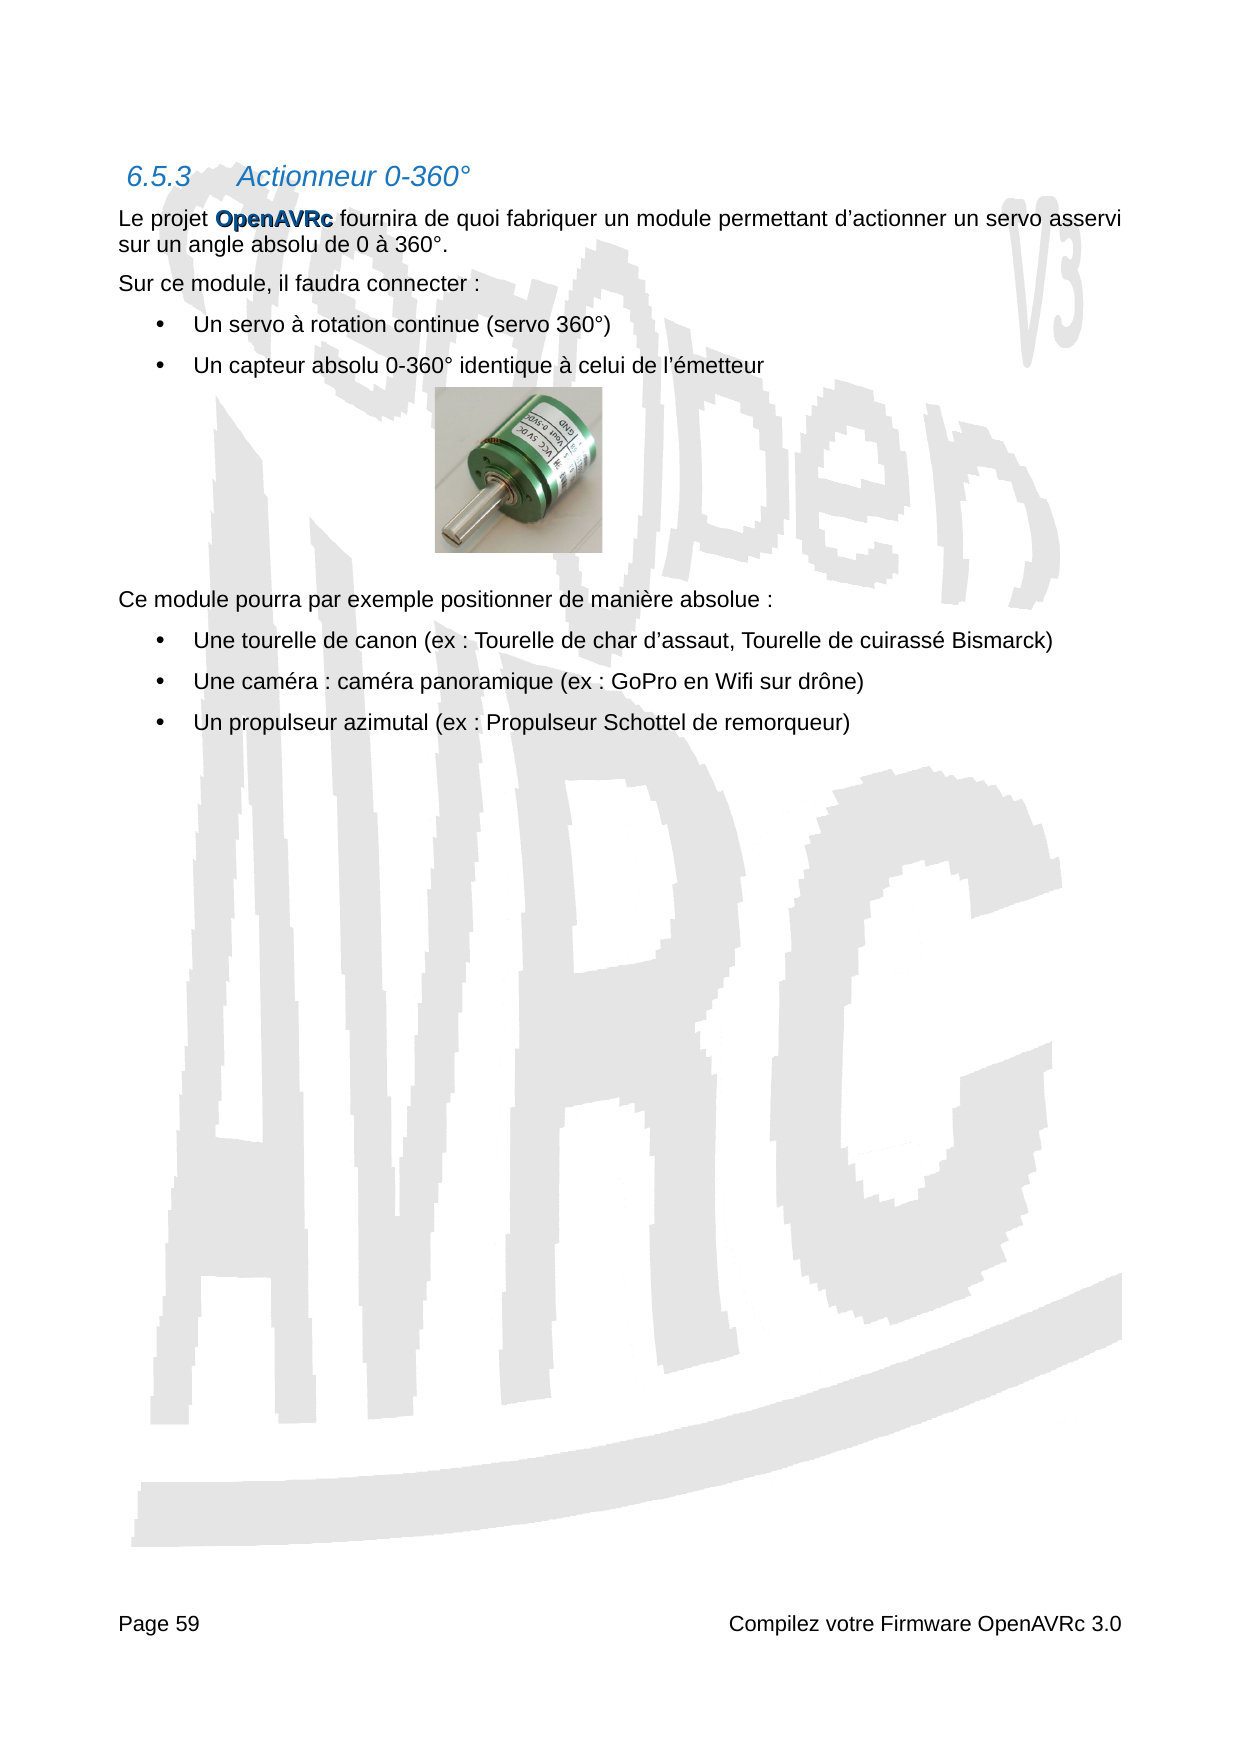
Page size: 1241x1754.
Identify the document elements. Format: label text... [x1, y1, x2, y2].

text Sur ce module, il faudra connecter : [118, 270, 1122, 297]
picture [434, 387, 603, 553]
list Un capteur absolu 0-360° identique à celui de l’émetteur [156, 350, 1122, 379]
list Un propulseur azimutal (ex : Propulseur Schottel de remorqueur) [156, 707, 1122, 736]
list Une caméra : caméra panoramique (ex : GoPro en Wifi sur drône) [156, 666, 1122, 695]
text Le projet OpenAVRc fournira de quoi fabriquer un module permettant d’actionner un servo asservi sur un angle absolu de 0 à 360°. [118, 205, 1122, 258]
list Une tourelle de canon (ex : Tourelle de char d’assaut, Tourelle de cuirassé Bismarck) [156, 625, 1122, 653]
subtitle Actionneur 0-360° [118, 159, 1122, 193]
list Un servo à rotation continue (servo 360°) [156, 309, 1122, 338]
text Ce module pourra par exemple positionner de manière absolue : [118, 586, 1122, 612]
